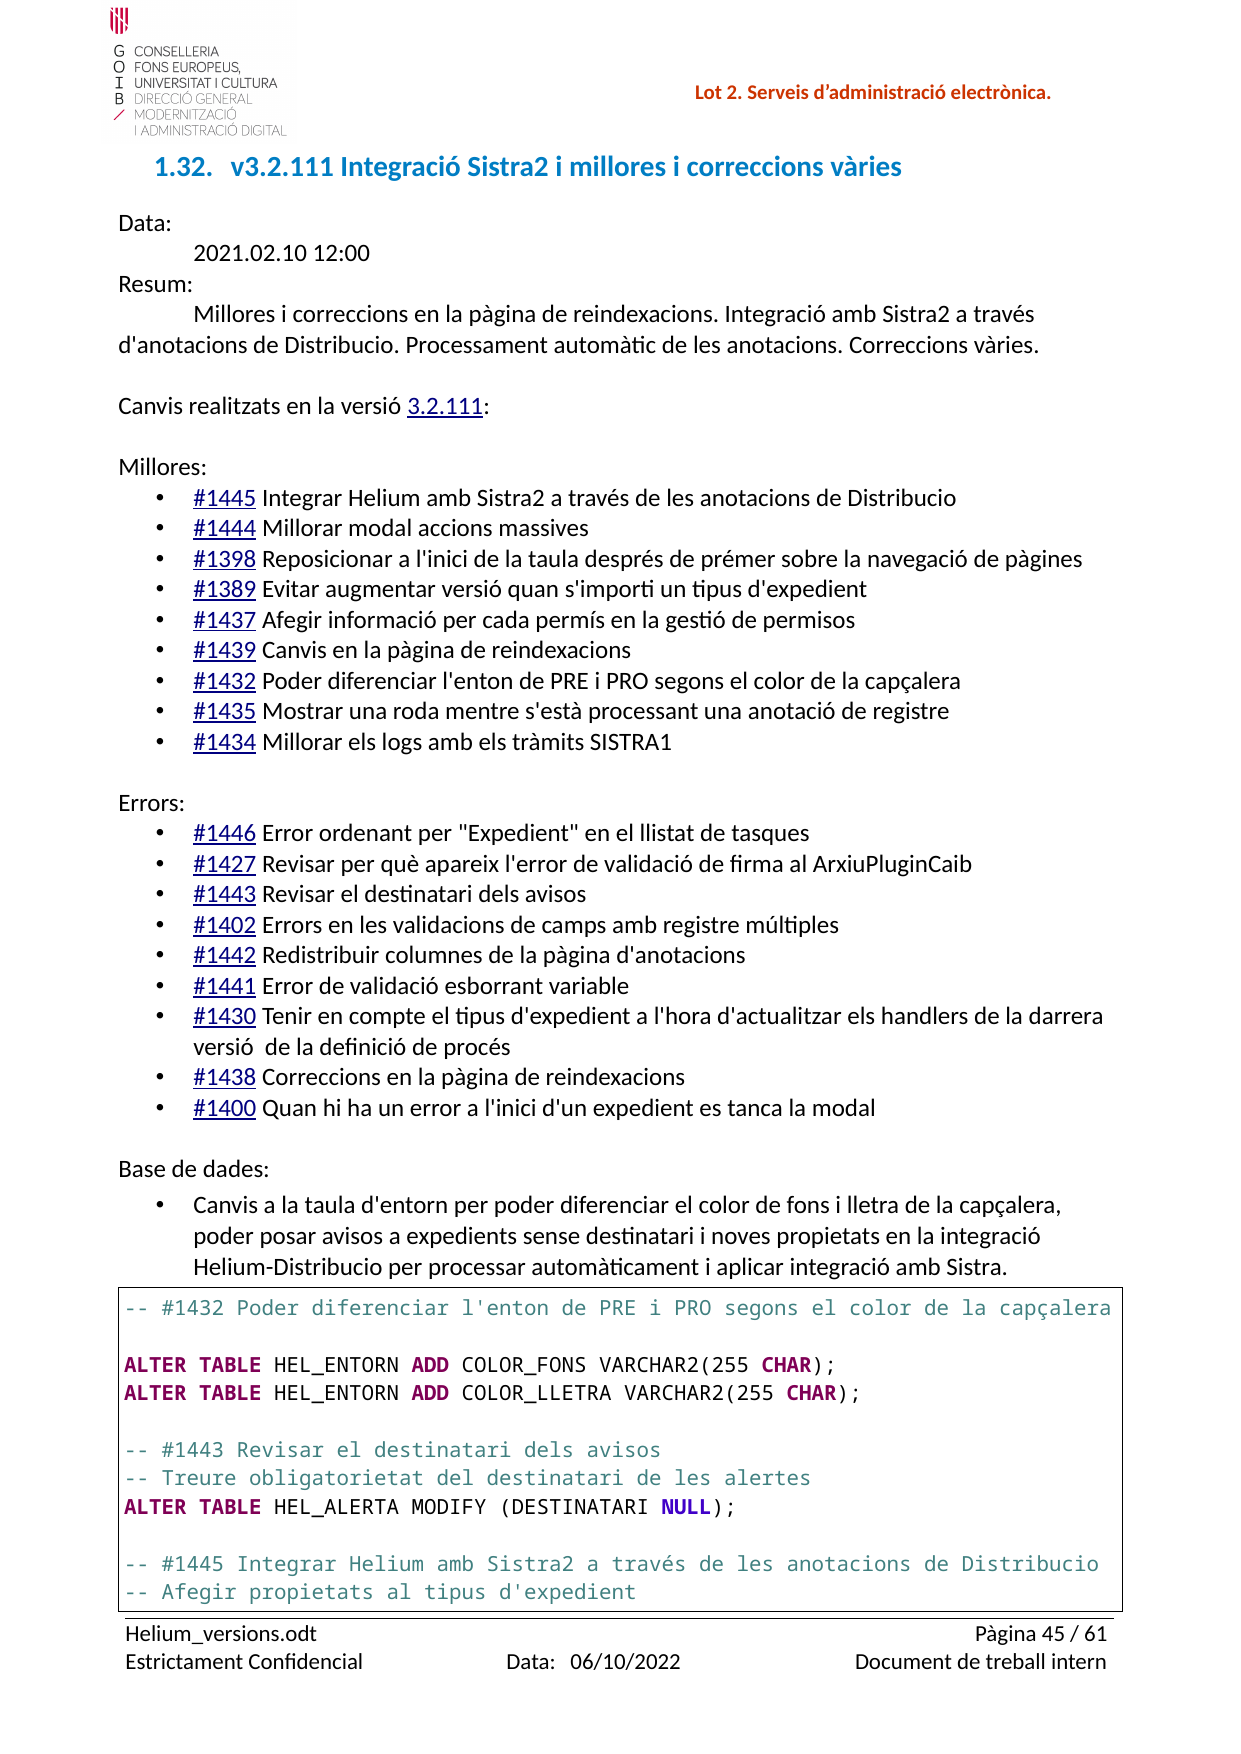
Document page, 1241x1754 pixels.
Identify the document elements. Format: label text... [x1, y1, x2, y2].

list #1439 Canvis en la pàgina de reindexacions [156, 634, 1122, 665]
list #1438 Correccions en la pàgina de reindexacions [156, 1062, 1122, 1092]
subtitle v3.2.111 Integració Sistra2 i millores i correccions vàries [153, 148, 1122, 183]
text Base de dades: [118, 1153, 1122, 1184]
list #1432 Poder diferenciar l'enton de PRE i PRO segons el color de la capçalera [156, 665, 1122, 695]
list #1435 Mostrar una roda mentre s'està processant una anotació de registre [156, 695, 1122, 726]
list #1430 Tenir en compte el tipus d'expedient a l'hora d'actualitzar els handlers de la darrera versió de la definició de procés [156, 1001, 1122, 1062]
list #1445 Integrar Helium amb Sistra2 a través de les anotacions de Distribucio [156, 482, 1122, 512]
list #1443 Revisar el destinatari dels avisos [156, 878, 1122, 909]
text Data: [118, 207, 1122, 237]
text Millores i correccions en la pàgina de reindexacions. Integració amb Sistra2 a través d'anotacions de Distribucio. Processament automàtic de les anotacions. Correccions vàries. [118, 298, 1122, 359]
table_header -- #1432 Poder diferenciar l'enton de PRE i PRO segons el color de la capçalera ALTER TABLE HEL_ENTORN ADD COLOR_FONS VARCHAR2(255 CHAR); ALTER TABLE HEL_ENTORN ADD COLOR_LLETRA VARCHAR2(255 CHAR); -- #1443 Revisar el destinatari dels avisos -- Treure obligatorietat del destinatari de les alertes ALTER TABLE HEL_ALERTA MODIFY (DESTINATARI NULL); -- #1445 Integrar Helium amb Sistra2 a través de les anotacions de Distribucio -- Afegir propietats al tipus d'expedient [119, 1288, 1122, 1611]
list #1441 Error de validació esborrant variable [156, 970, 1122, 1001]
list #1398 Reposicionar a l'inici de la taula després de prémer sobre la navegació de pàgines [156, 543, 1122, 573]
list #1389 Evitar augmentar versió quan s'importi un tipus d'expedient [156, 573, 1122, 604]
text 2021.02.10 12:00 [118, 237, 1122, 268]
list #1442 Redistribuir columnes de la pàgina d'anotacions [156, 939, 1122, 970]
list #1446 Error ordenant per "Expedient" en el llistat de tasques [156, 817, 1122, 848]
text Errors: [118, 787, 1122, 817]
list #1444 Millorar modal accions massives [156, 512, 1122, 543]
list #1437 Afegir informació per cada permís en la gestió de permisos [156, 604, 1122, 634]
picture [100, 0, 297, 144]
text Canvis realitzats en la versió 3.2.111: [118, 390, 1122, 421]
text Millores: [118, 451, 1122, 482]
list Canvis a la taula d'entorn per poder diferenciar el color de fons i lletra de la capçalera, poder posar avisos a expedients sense destinatari i noves propietats en la integració Helium-Distribucio per processar automàticament i aplicar integració amb Sistra. [156, 1189, 1122, 1281]
list #1434 Millorar els logs amb els tràmits SISTRA1 [156, 726, 1122, 756]
text Resum: [118, 268, 1122, 298]
list #1400 Quan hi ha un error a l'inici d'un expedient es tanca la modal [156, 1092, 1122, 1123]
list #1402 Errors en les validacions de camps amb registre múltiples [156, 909, 1122, 939]
list #1427 Revisar per què apareix l'error de validació de firma al ArxiuPluginCaib [156, 848, 1122, 878]
